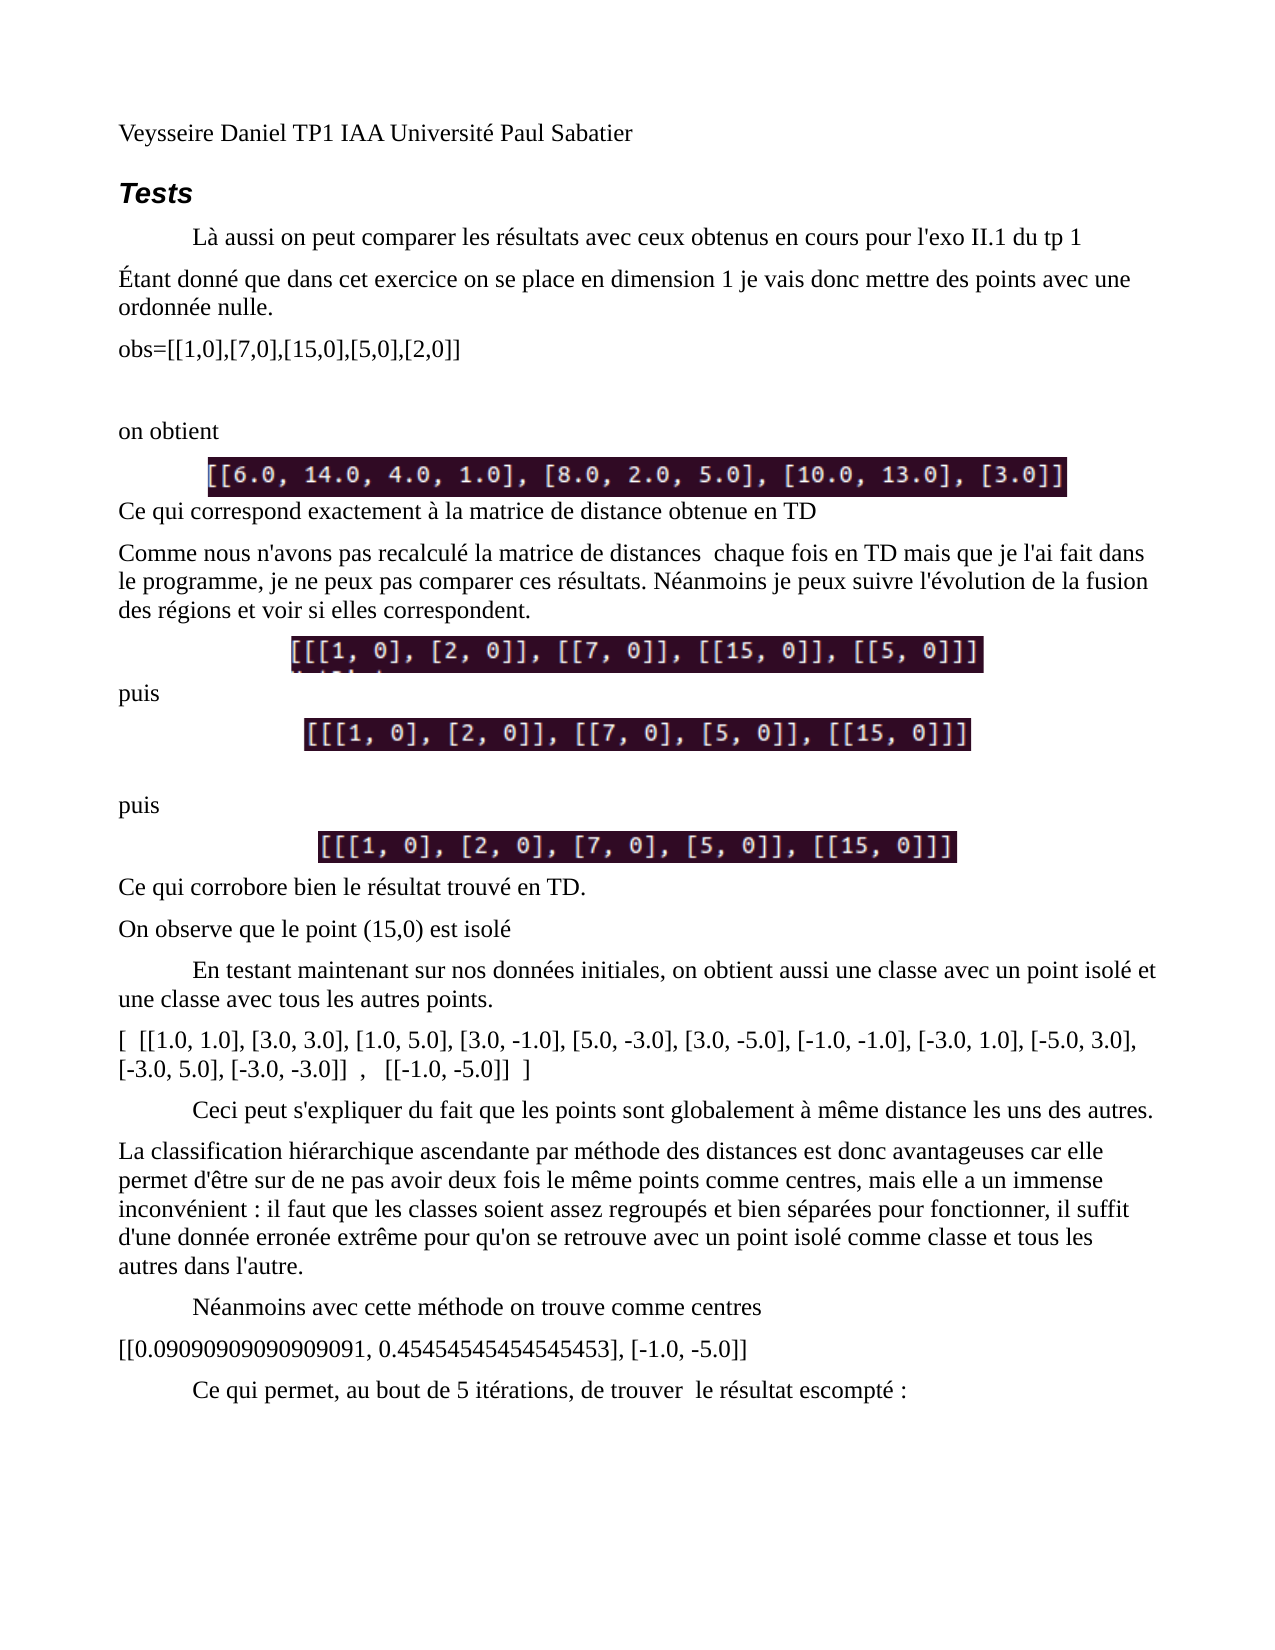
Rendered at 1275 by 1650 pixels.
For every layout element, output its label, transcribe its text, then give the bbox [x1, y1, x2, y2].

picture [303, 718, 972, 751]
text on obtient [118, 416, 1157, 445]
text Ce qui correspond exactement à la matrice de distance obtenue en TD [118, 457, 1157, 525]
subtitle Tests [118, 176, 1157, 210]
text Ce qui corrobore bien le résultat trouvé en TD. [118, 872, 1157, 901]
text La classification hiérarchique ascendante par méthode des distances est donc avantageuses car elle permet d'être sur de ne pas avoir deux fois le même points comme centres, mais elle a un immense inconvénient : il faut que les classes soient assez regroupés et bien séparées pour fonctionner, il suffit d'une donnée erronée extrême pour qu'on se retrouve avec un point isolé comme classe et tous les autres dans l'autre. [118, 1136, 1157, 1280]
text En testant maintenant sur nos données initiales, on obtient aussi une classe avec un point isolé et une classe avec tous les autres points. [118, 955, 1157, 1012]
text Ce qui permet, au bout de 5 itérations, de trouver le résultat escompté : [118, 1375, 1157, 1404]
text [[0.09090909090909091, 0.45454545454545453], [-1.0, -5.0]] [118, 1334, 1157, 1362]
text Comme nous n'avons pas recalculé la matrice de distances chaque fois en TD mais que je l'ai fait dans le programme, je ne peux pas comparer ces résultats. Néanmoins je peux suivre l'évolution de la fusion des régions et voir si elles correspondent. [118, 538, 1157, 624]
text puis [118, 790, 1157, 819]
text Étant donné que dans cet exercice on se place en dimension 1 je vais donc mettre des points avec une ordonnée nulle. [118, 264, 1157, 321]
text Ceci peut s'expliquer du fait que les points sont globalement à même distance les uns des autres. [118, 1095, 1157, 1124]
text obs=[[1,0],[7,0],[15,0],[5,0],[2,0]] [118, 334, 1157, 362]
text On observe que le point (15,0) est isolé [118, 914, 1157, 942]
picture [318, 831, 958, 863]
picture [291, 636, 984, 673]
text puis [118, 678, 1157, 706]
text [ [[1.0, 1.0], [3.0, 3.0], [1.0, 5.0], [3.0, -1.0], [5.0, -3.0], [3.0, -5.0], [-1.0, -1.0], [-3.0, 1.0], [-5.0, 3.0], [-3.0, 5.0], [-3.0, -3.0]] , [[-1.0, -5.0]] ] [118, 1025, 1157, 1082]
picture [207, 457, 1068, 497]
text Là aussi on peut comparer les résultats avec ceux obtenus en cours pour l'exo II.1 du tp 1 [118, 222, 1157, 251]
text Néanmoins avec cette méthode on trouve comme centres [118, 1292, 1157, 1321]
